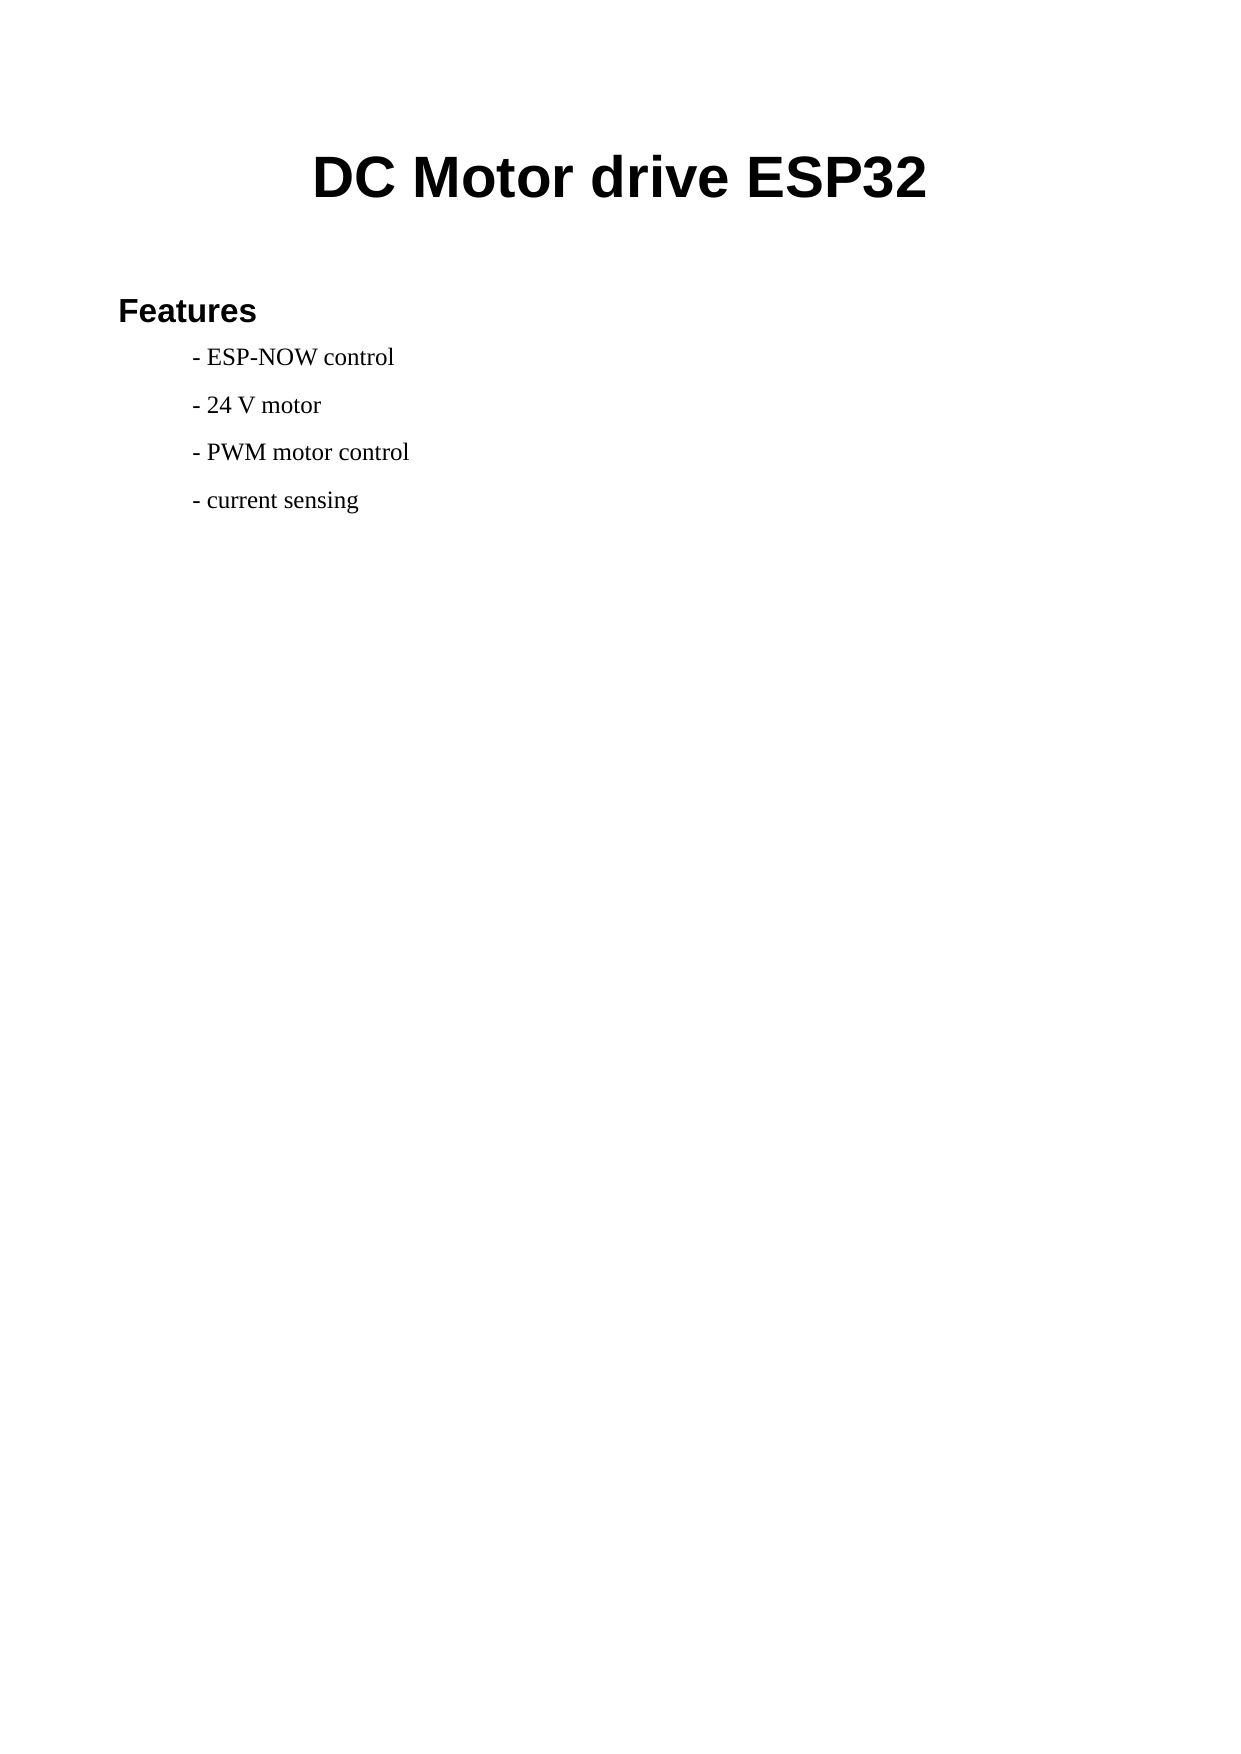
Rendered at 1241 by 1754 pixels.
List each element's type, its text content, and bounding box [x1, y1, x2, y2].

text - PWM motor control [192, 437, 1122, 466]
text - current sensing [192, 485, 1122, 514]
text - ESP-NOW control [192, 342, 1122, 371]
title DC Motor drive ESP32 [118, 143, 1122, 210]
text - 24 V motor [192, 390, 1122, 418]
subtitle Features [118, 291, 1122, 329]
